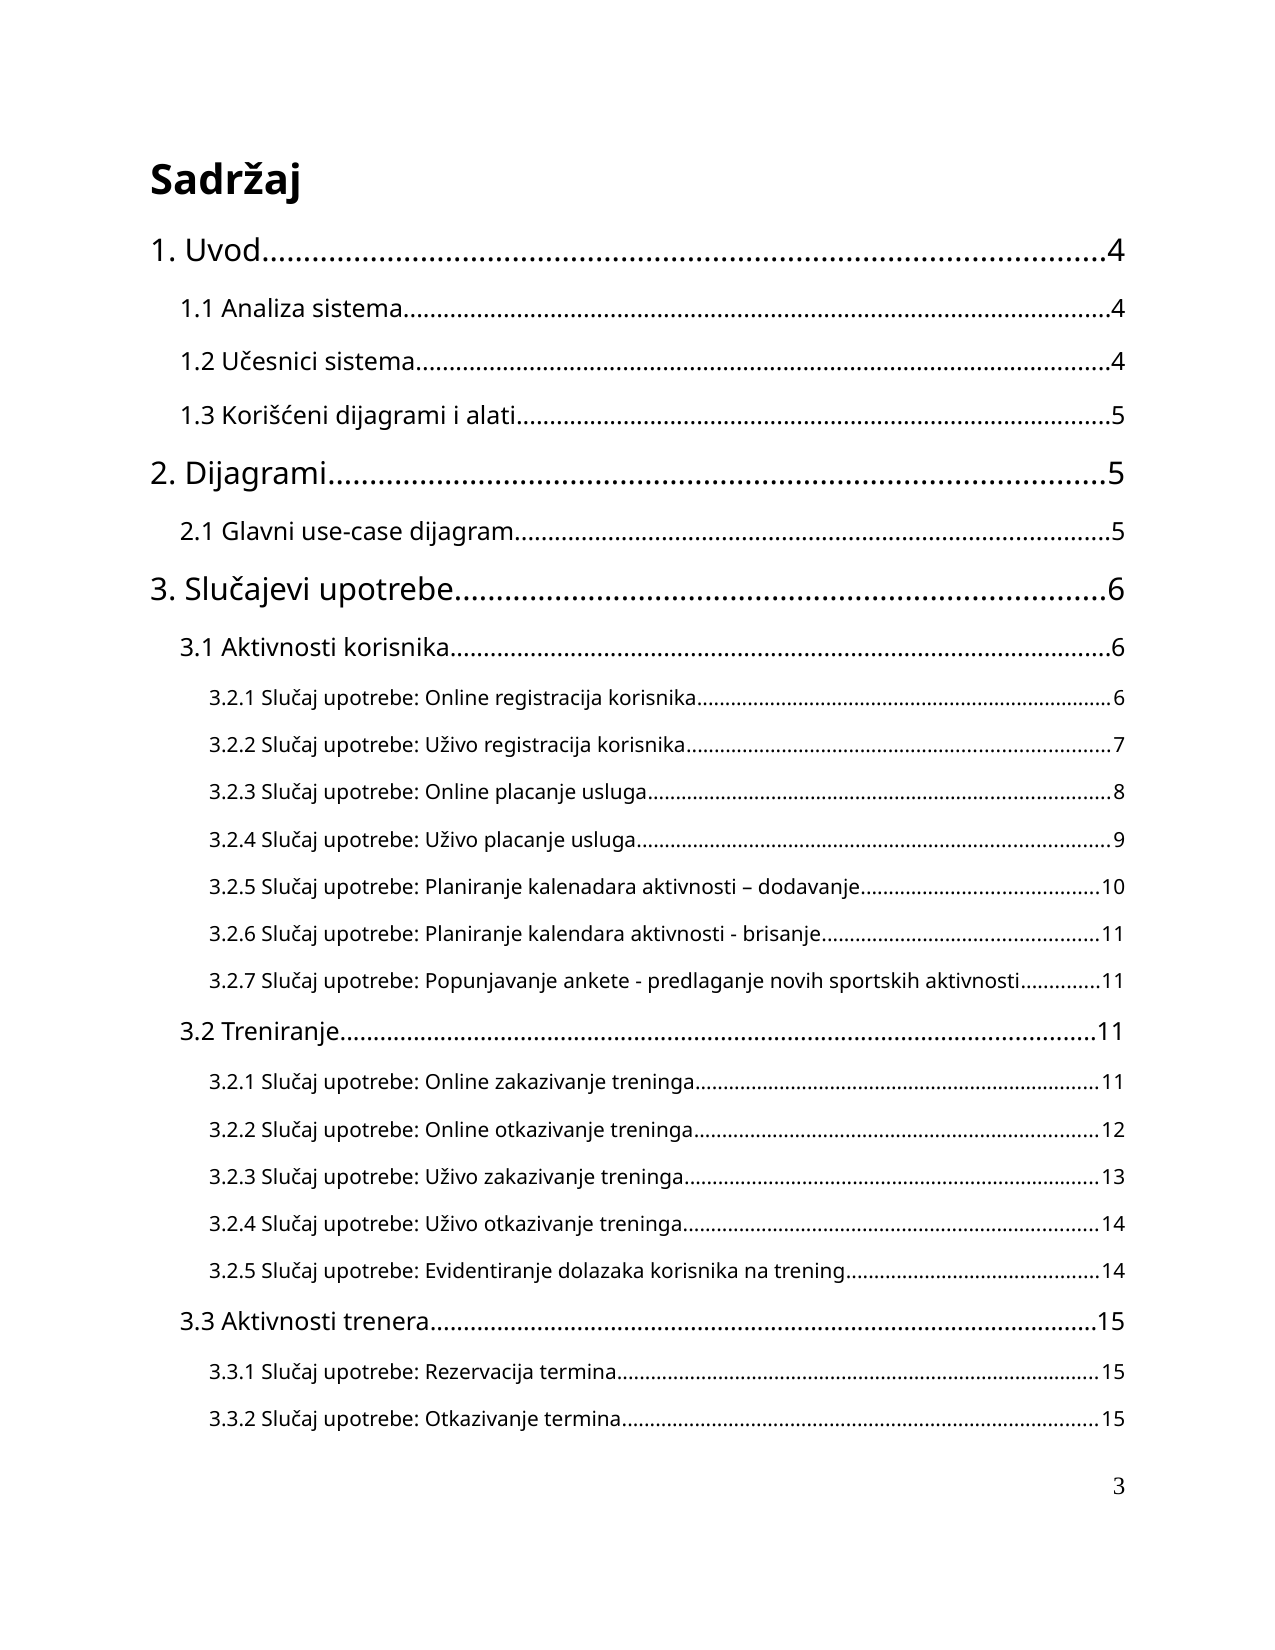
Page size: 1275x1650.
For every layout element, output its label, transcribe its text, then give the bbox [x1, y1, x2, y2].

text 1.3 Korišćeni dijagrami i alati 5 [179, 397, 1125, 431]
text 3.3.2 Slučaj upotrebe: Otkazivanje termina 15 [209, 1404, 1125, 1433]
text 3.2.1 Slučaj upotrebe: Online zakazivanje treninga 11 [209, 1067, 1125, 1096]
text 3.2.5 Slučaj upotrebe: Planiranje kalenadara aktivnosti – dodavanje 10 [209, 872, 1125, 901]
text 2. Dijagrami 5 [150, 451, 1125, 493]
text 1.1 Analiza sistema 4 [179, 291, 1125, 324]
text 3.2.7 Slučaj upotrebe: Popunjavanje ankete - predlaganje novih sportskih aktivnosti 11 [209, 967, 1125, 995]
text 3.2.4 Slučaj upotrebe: Uživo otkazivanje treninga 14 [209, 1209, 1125, 1238]
text 3.2.5 Slučaj upotrebe: Evidentiranje dolazaka korisnika na trening 14 [209, 1257, 1125, 1285]
text 3.2.2 Slučaj upotrebe: Online otkazivanje treninga 12 [209, 1115, 1125, 1143]
text 3.2 Treniranje 11 [179, 1014, 1125, 1048]
text 1. Uvod 4 [150, 228, 1125, 271]
text 2.1 Glavni use-case dijagram 5 [179, 513, 1125, 547]
text 3.2.1 Slučaj upotrebe: Online registracija korisnika 6 [209, 683, 1125, 711]
text 3.3.1 Slučaj upotrebe: Rezervacija termina 15 [209, 1357, 1125, 1386]
text 3.2.4 Slučaj upotrebe: Uživo placanje usluga 9 [209, 825, 1125, 853]
text 3. Slučajevi upotrebe 6 [150, 567, 1125, 609]
text 3.2.6 Slučaj upotrebe: Planiranje kalendara aktivnosti - brisanje 11 [209, 919, 1125, 948]
text 3.2.2 Slučaj upotrebe: Uživo registracija korisnika 7 [209, 730, 1125, 759]
text 3.3 Aktivnosti trenera 15 [179, 1304, 1125, 1338]
text 3.1 Aktivnosti korisnika 6 [179, 629, 1125, 663]
text 1.2 Učesnici sistema 4 [179, 344, 1125, 378]
text 3.2.3 Slučaj upotrebe: Online placanje usluga 8 [209, 777, 1125, 806]
text Sadržaj [150, 150, 1125, 207]
text 3.2.3 Slučaj upotrebe: Uživo zakazivanje treninga 13 [209, 1162, 1125, 1190]
